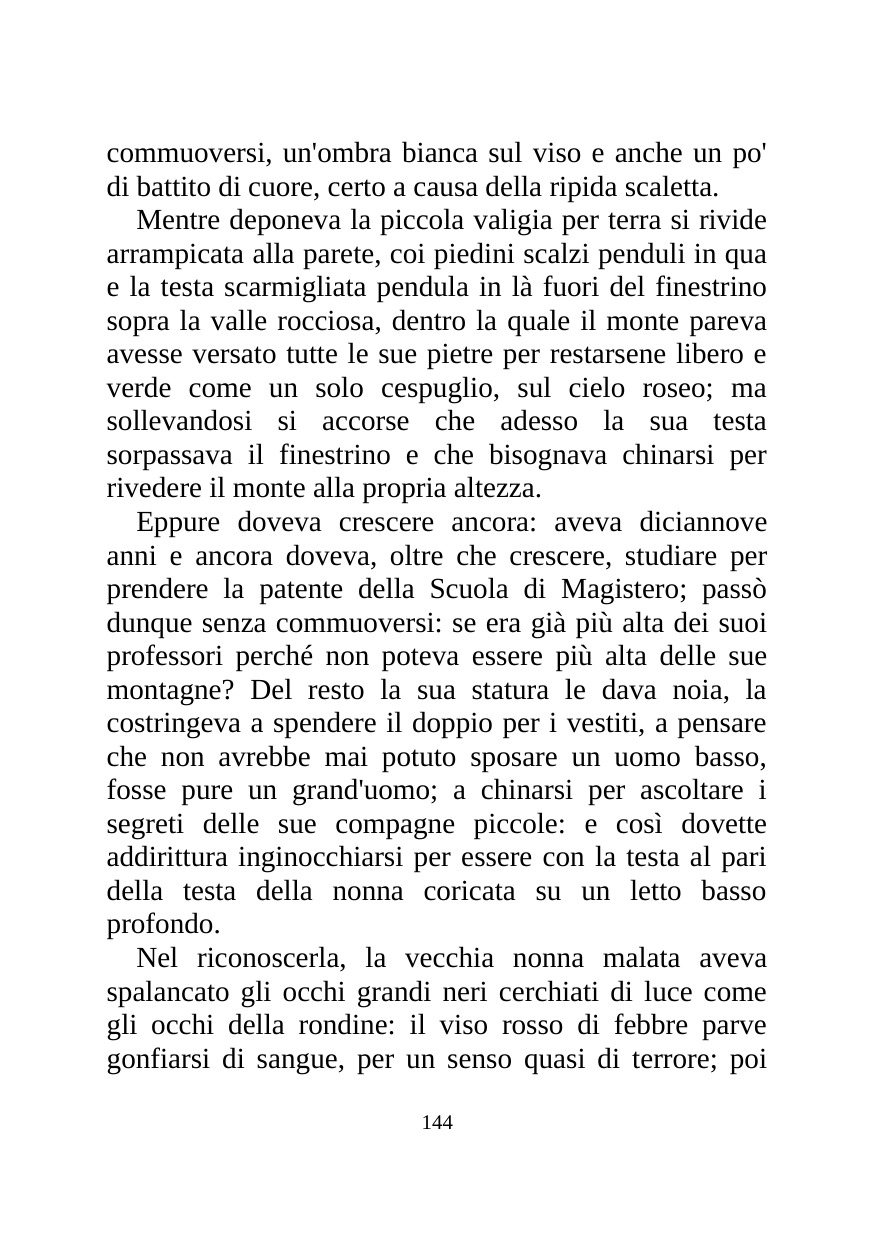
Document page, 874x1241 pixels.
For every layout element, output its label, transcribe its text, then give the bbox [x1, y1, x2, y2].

text Eppure doveva crescere ancora: aveva diciannove anni e ancora doveva, oltre che crescere, studiare per prendere la patente della Scuola di Magistero; passò dunque senza commuoversi: se era già più alta dei suoi professori perché non poteva essere più alta delle sue montagne? Del resto la sua statura le dava noia, la costringeva a spendere il doppio per i vestiti, a pensare che non avrebbe mai potuto sposare un uomo basso, fosse pure un grand'uomo; a chinarsi per ascoltare i segreti delle sue compagne piccole: e così dovette addirittura inginocchiarsi per essere con la testa al pari della testa della nonna coricata su un letto basso profondo. [106, 504, 768, 940]
text commuoversi, un'ombra bianca sul viso e anche un po' di battito di cuore, certo a causa della ripida scaletta. [106, 135, 768, 202]
text Nel riconoscerla, la vecchia nonna malata aveva spalancato gli occhi grandi neri cerchiati di luce come gli occhi della rondine: il viso rosso di febbre parve gonfiarsi di sangue, per un senso quasi di terrore; poi [106, 940, 768, 1074]
text Mentre deponeva la piccola valigia per terra si rivide arrampicata alla parete, coi piedini scalzi penduli in qua e la testa scarmigliata pendula in là fuori del finestrino sopra la valle rocciosa, dentro la quale il monte pareva avesse versato tutte le sue pietre per restarsene libero e verde come un solo cespuglio, sul cielo roseo; ma sollevandosi si accorse che adesso la sua testa sorpassava il finestrino e che bisognava chinarsi per rivedere il monte alla propria altezza. [106, 202, 768, 504]
